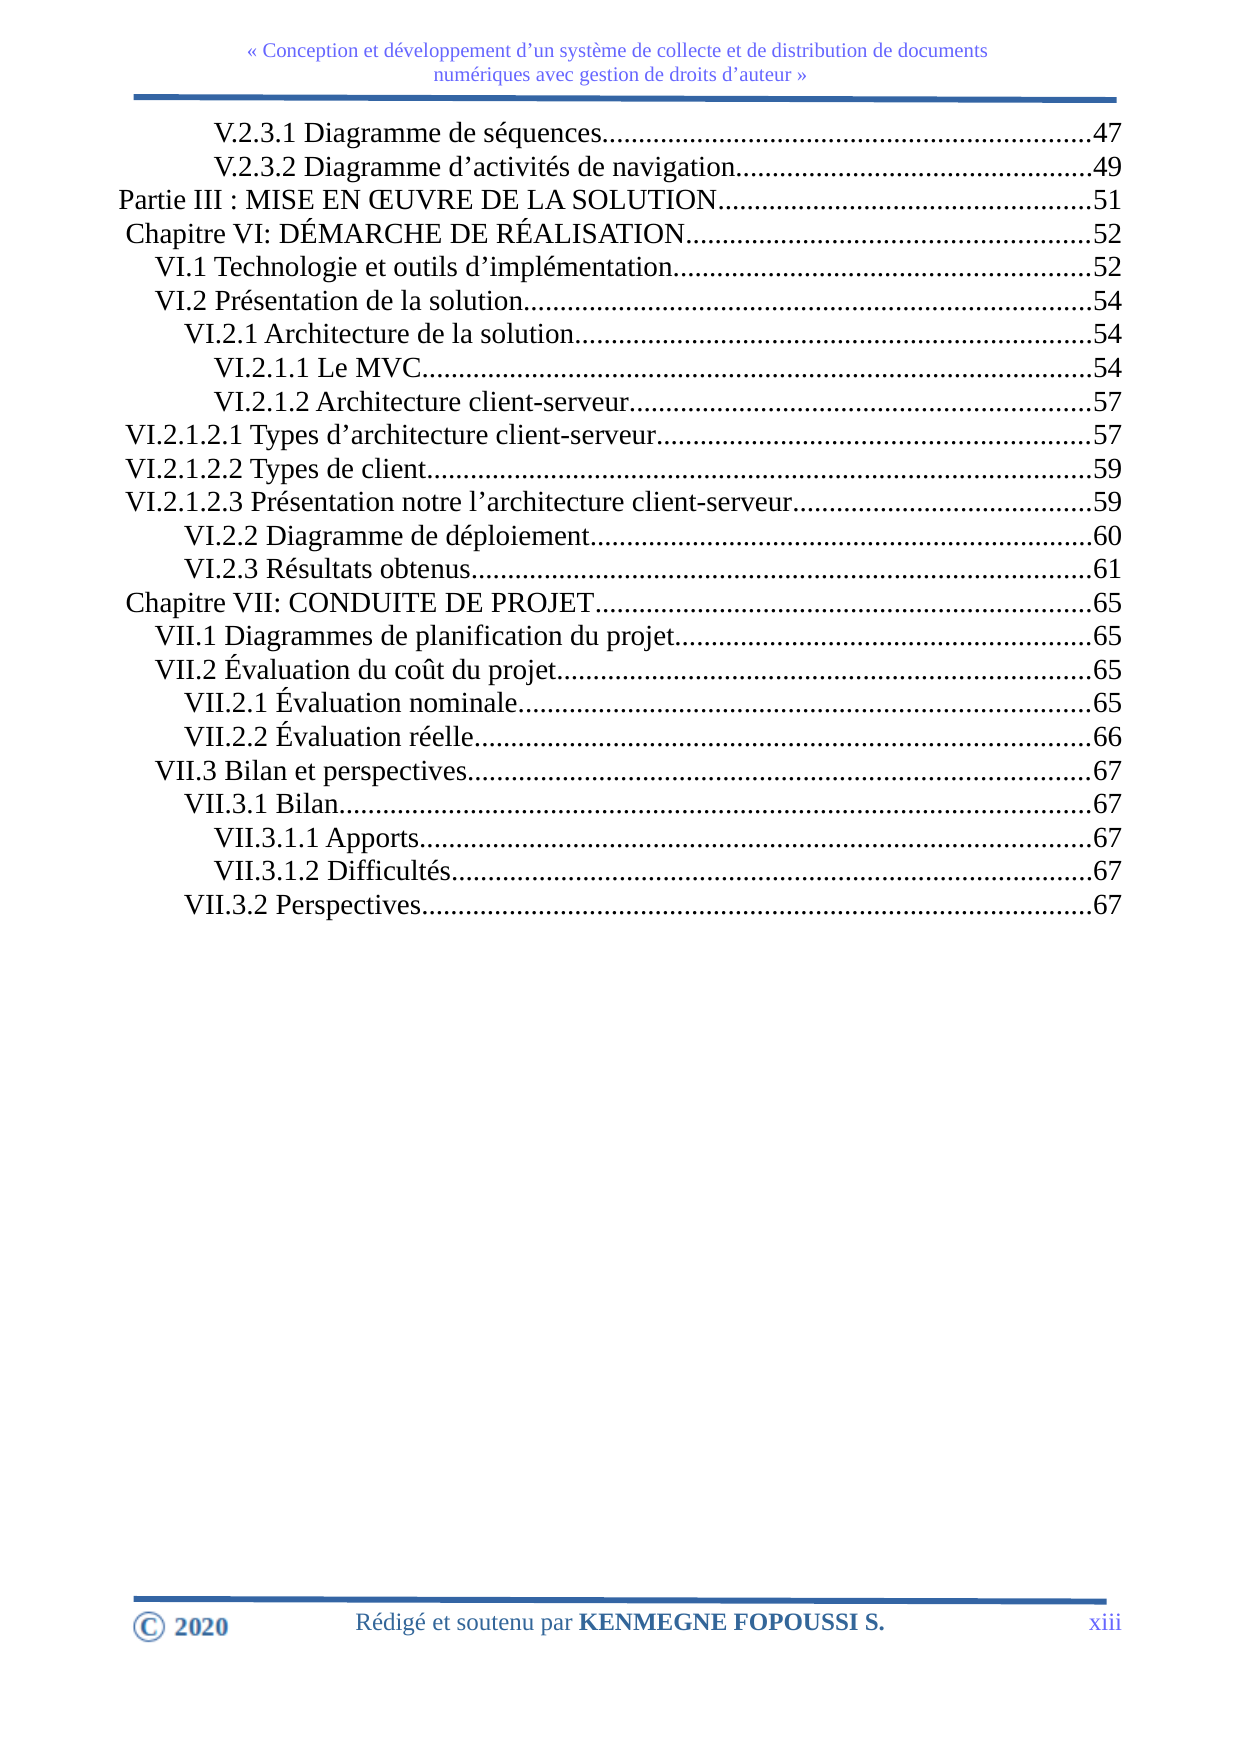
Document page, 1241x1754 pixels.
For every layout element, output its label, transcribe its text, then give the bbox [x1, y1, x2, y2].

text V.2.3.1 Diagramme de séquences 47 [207, 115, 1122, 149]
text V.2.3.2 Diagramme d’activités de navigation 49 [207, 149, 1122, 182]
text VI.2.1.2 Architecture client-serveur 57 [207, 384, 1122, 417]
text VI.2.2 Diagramme de déploiement 60 [177, 518, 1122, 551]
text VII.1 Diagrammes de planification du projet 65 [148, 618, 1122, 652]
picture [126, 1604, 231, 1647]
text Partie III : MISE EN ŒUVRE DE LA SOLUTION 51 [118, 182, 1122, 216]
text VI.2.1.2.1 Types d’architecture client-serveur 57 [118, 417, 1122, 451]
text VII.2.2 Évaluation réelle 66 [177, 719, 1122, 753]
text VI.1 Technologie et outils d’implémentation 52 [148, 249, 1122, 283]
text VI.2.1 Architecture de la solution 54 [177, 317, 1122, 350]
text VII.3 Bilan et perspectives 67 [148, 753, 1122, 786]
text VII.3.1 Bilan 67 [177, 786, 1122, 820]
text VII.3.2 Perspectives 67 [177, 887, 1122, 920]
text VI.2.1.2.3 Présentation notre l’architecture client-serveur 59 [118, 484, 1122, 518]
text VII.3.1.2 Difficultés 67 [207, 853, 1122, 887]
text VI.2.3 Résultats obtenus 61 [177, 551, 1122, 585]
text VI.2.1.1 Le MVC 54 [207, 350, 1122, 384]
text Chapitre VII: CONDUITE DE PROJET 65 [118, 585, 1122, 618]
text VI.2 Présentation de la solution 54 [148, 283, 1122, 317]
text VII.2.1 Évaluation nominale 65 [177, 686, 1122, 719]
text VII.3.1.1 Apports 67 [207, 820, 1122, 853]
text VI.2.1.2.2 Types de client 59 [118, 451, 1122, 484]
text Chapitre VI: DÉMARCHE DE RÉALISATION 52 [118, 216, 1122, 249]
text VII.2 Évaluation du coût du projet 65 [148, 652, 1122, 686]
